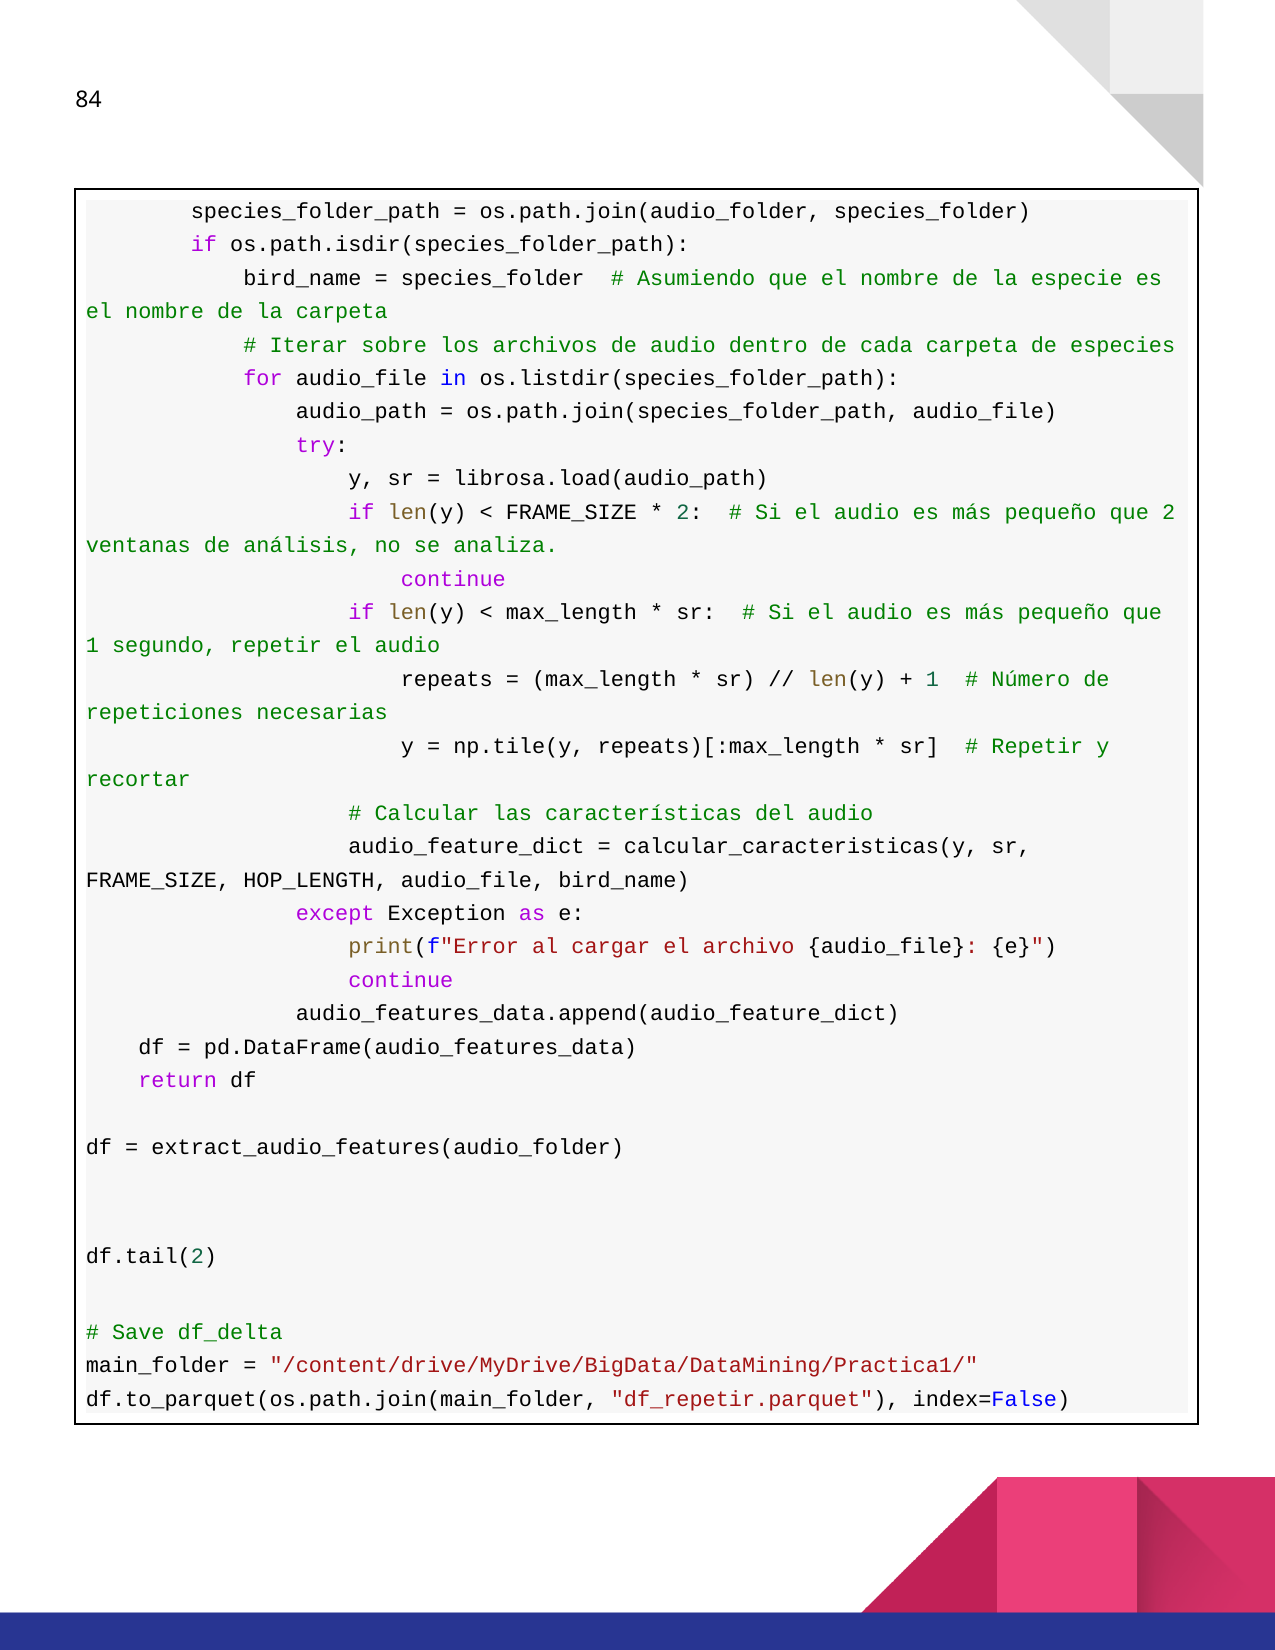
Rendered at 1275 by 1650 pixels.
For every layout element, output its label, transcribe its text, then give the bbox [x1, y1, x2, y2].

picture [0, 1475, 1275, 1650]
table_header species_folder_path = os.path.join(audio_folder, species_folder) if os.path.isdir(species_folder_path): bird_name = species_folder # Asumiendo que el nombre de la especie es el nombre de la carpeta # Iterar sobre los archivos de audio dentro de cada carpeta de especies for audio_file in os.listdir(species_folder_path): audio_path = os.path.join(species_folder_path, audio_file) try: y, sr = librosa.load(audio_path) if len(y) < FRAME_SIZE * 2: # Si el audio es más pequeño que 2 ventanas de análisis, no se analiza. continue if len(y) < max_length * sr: # Si el audio es más pequeño que 1 segundo, repetir el audio repeats = (max_length * sr) // len(y) + 1 # Número de repeticiones necesarias y = np.tile(y, repeats)[:max_length * sr] # Repetir y recortar # Calcular las características del audio audio_feature_dict = calcular_caracteristicas(y, sr, FRAME_SIZE, HOP_LENGTH, audio_file, bird_name) except Exception as e: print(f"Error al cargar el archivo {audio_file}: {e}") continue audio_features_data.append(audio_feature_dict) df = pd.DataFrame(audio_features_data) return df df = extract_audio_features(audio_folder) df.tail(2) # Save df_delta main_folder = "/content/drive/MyDrive/BigData/DataMining/Practica1/" df.to_parquet(os.path.join(main_folder, "df_repetir.parquet"), index=False) [76, 190, 1197, 1423]
picture [1015, 0, 1204, 188]
